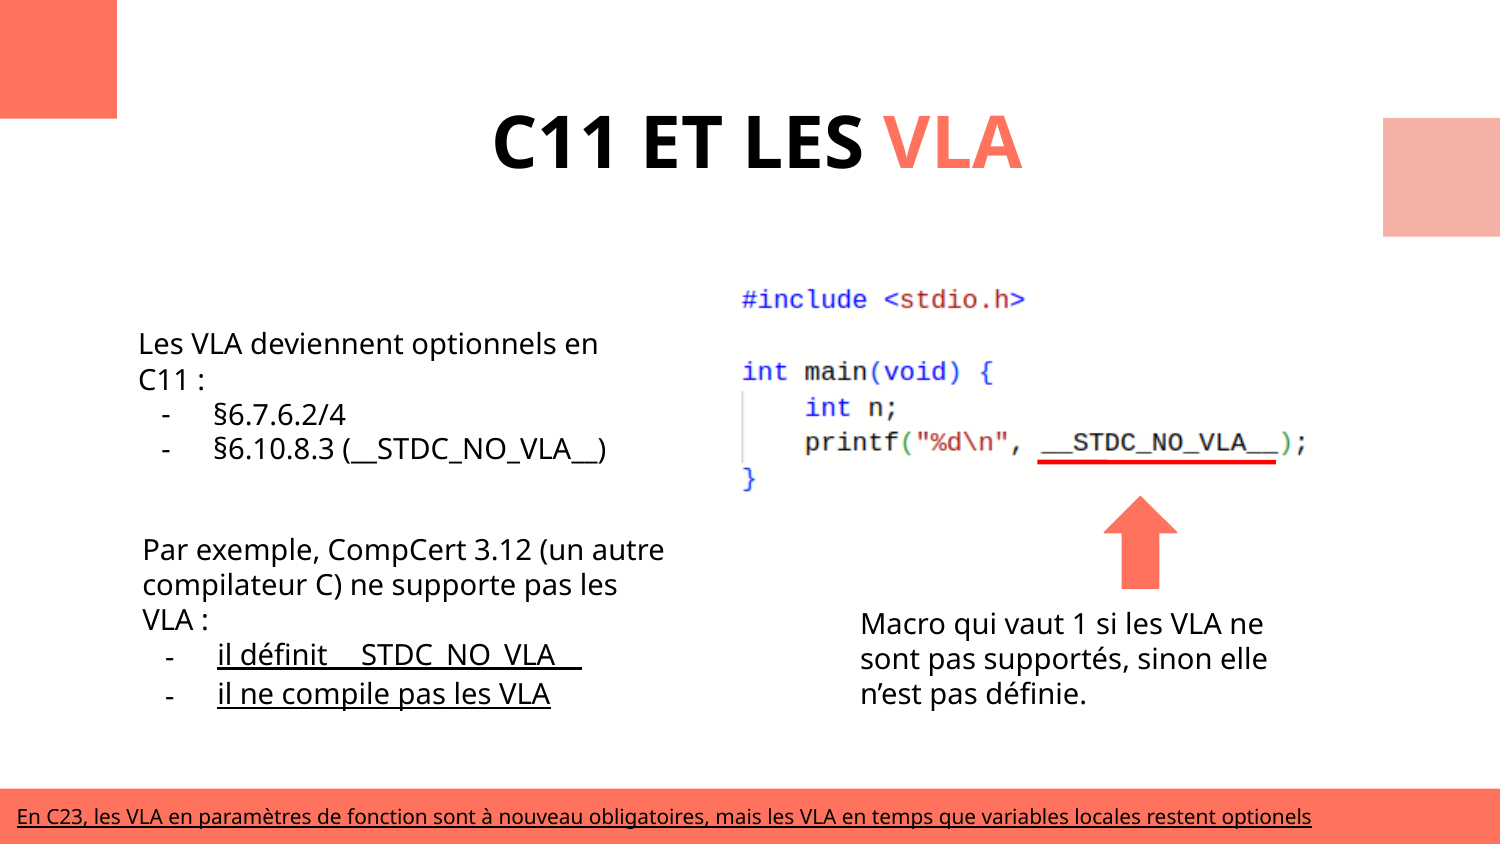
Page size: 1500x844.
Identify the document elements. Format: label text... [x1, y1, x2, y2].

text_box Par exemple, CompCert 3.12 (un autre compilateur C) ne supporte pas les VLA : il définit __STDC_NO_VLA__ il ne compile pas les VLA [127, 516, 683, 716]
text_box Les VLA deviennent optionnels en C11 : §6.7.6.2/4 §6.10.8.3 (__STDC_NO_VLA__) [123, 310, 670, 487]
text_box En C23, les VLA en paramètres de fonction sont à nouveau obligatoires, mais les VLA en temps que variables locales restent optionels [1, 788, 1500, 844]
picture [734, 280, 1324, 504]
text_box Macro qui vaut 1 si les VLA ne sont pas supportés, sinon elle n’est pas définie. [845, 590, 1332, 784]
text_box [1104, 496, 1177, 589]
title C11 ET LES VLA [105, 102, 1410, 177]
